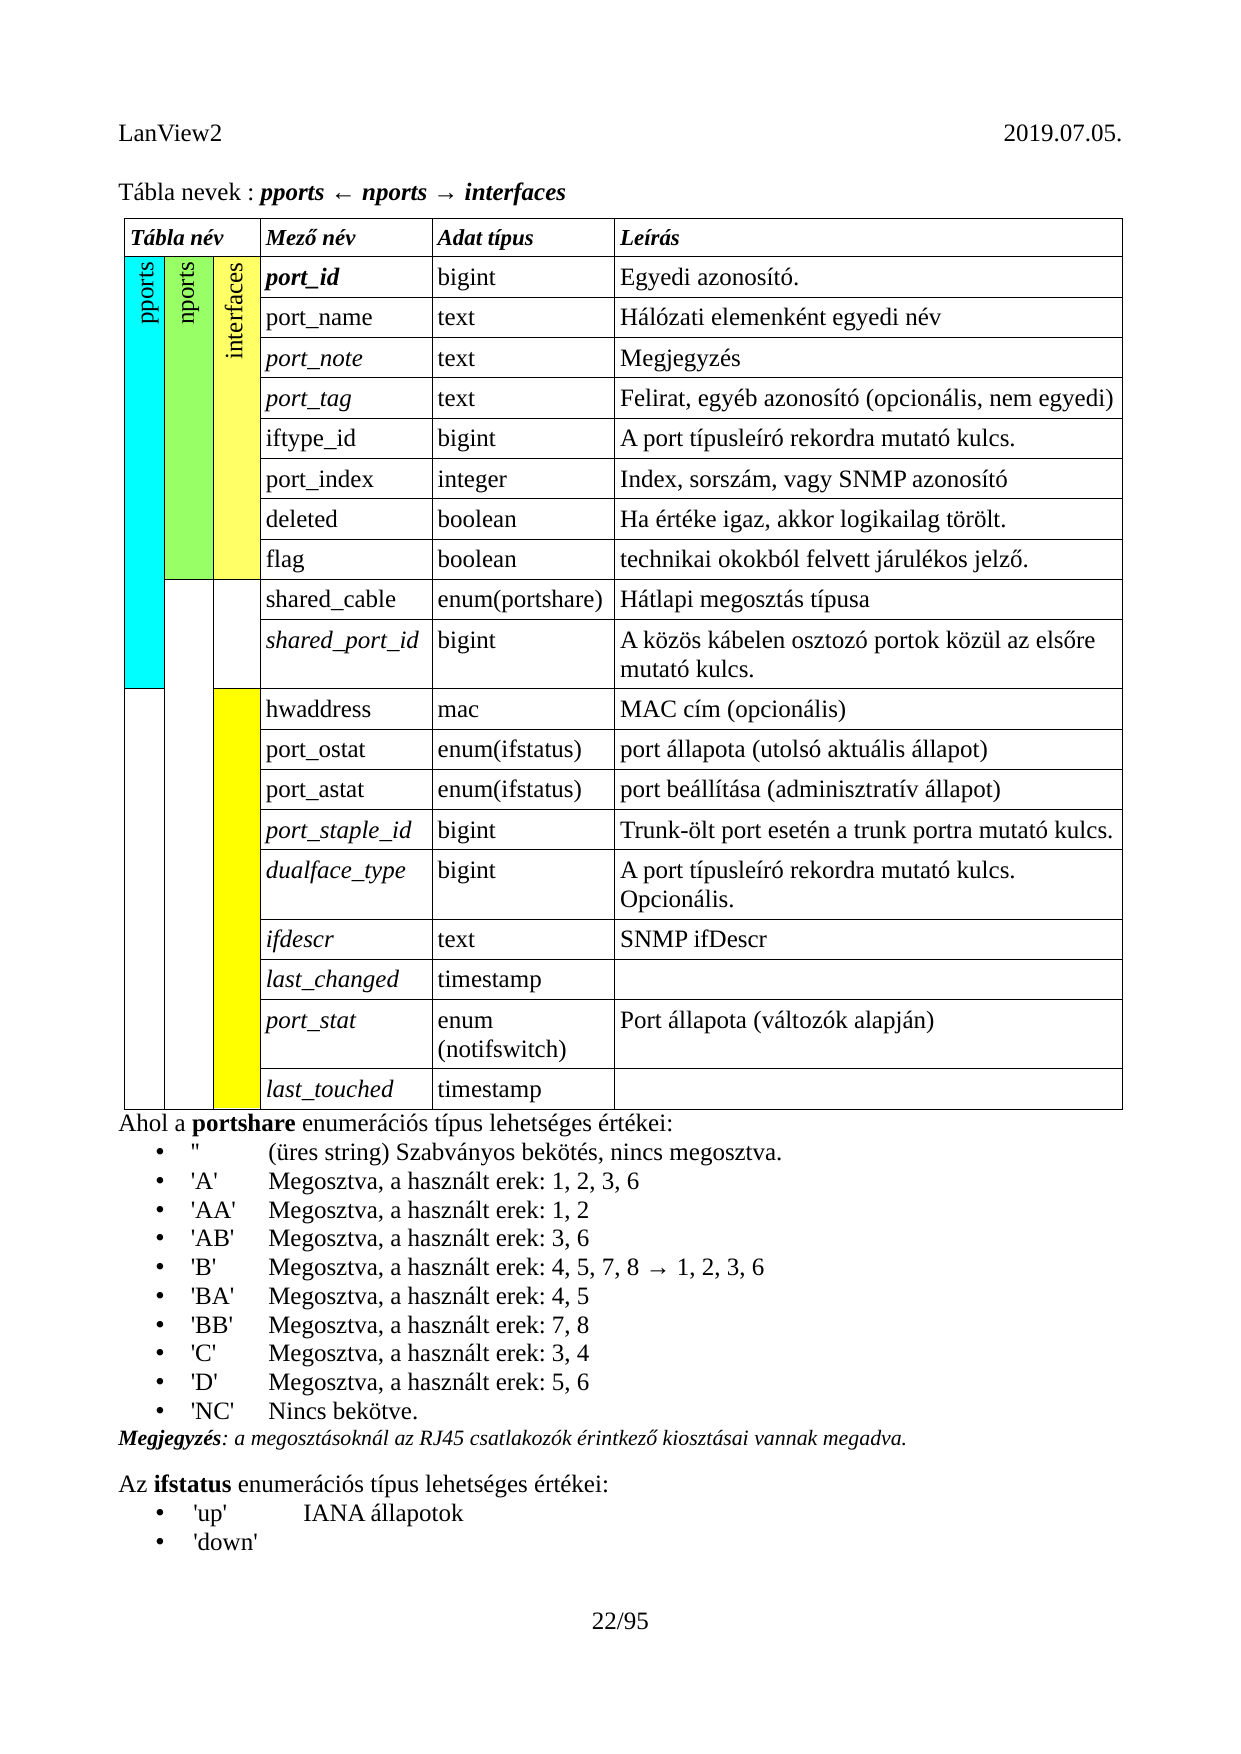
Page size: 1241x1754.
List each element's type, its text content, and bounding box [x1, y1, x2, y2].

table_cell shared_port_id [261, 620, 432, 688]
table_cell port_note [261, 338, 432, 377]
table_cell Hálózati elemenként egyedi név [615, 298, 1122, 337]
list 'AA' Megosztva, a használt erek: 1, 2 [156, 1195, 1122, 1223]
table_cell [214, 580, 260, 688]
table_cell last_changed [261, 960, 432, 999]
table_cell bigint [433, 257, 614, 297]
table_cell last_touched [261, 1069, 432, 1108]
list 'C' Megosztva, a használt erek: 3, 4 [156, 1338, 1122, 1367]
table_cell port_staple_id [261, 810, 432, 849]
text Az ifstatus enumerációs típus lehetséges értékei: [118, 1469, 1122, 1498]
table_cell [615, 1069, 1122, 1108]
table_cell A port típusleíró rekordra mutató kulcs. [615, 419, 1122, 458]
table_cell Index, sorszám, vagy SNMP azonosító [615, 459, 1122, 498]
table_header Tábla név [125, 219, 260, 256]
table_cell Port állapota (változók alapján) [615, 1000, 1122, 1068]
table_cell bigint [433, 810, 614, 849]
list '' (üres string) Szabványos bekötés, nincs megosztva. [156, 1137, 1122, 1166]
table_cell Felirat, egyéb azonosító (opcionális, nem egyedi) [615, 378, 1122, 417]
table_cell port beállítása (adminisztratív állapot) [615, 770, 1122, 809]
table_cell enum(portshare) [433, 580, 614, 619]
table_cell port_name [261, 298, 432, 337]
text Ahol a portshare enumerációs típus lehetséges értékei: [118, 1108, 1122, 1137]
table_cell [125, 689, 164, 1108]
table_cell MAC cím (opcionális) [615, 689, 1122, 728]
table_cell shared_cable [261, 580, 432, 619]
table_cell pports [125, 257, 164, 688]
table_cell A port típusleíró rekordra mutató kulcs. Opcionális. [615, 850, 1122, 918]
table_cell flag [261, 540, 432, 579]
table_cell Megjegyzés [615, 338, 1122, 377]
table_cell [615, 960, 1122, 999]
list 'BB' Megosztva, a használt erek: 7, 8 [156, 1310, 1122, 1338]
table_cell port_stat [261, 1000, 432, 1068]
table_cell mac [433, 689, 614, 728]
table_cell deleted [261, 499, 432, 538]
table_cell bigint [433, 620, 614, 688]
table_cell [165, 580, 213, 1108]
table_cell boolean [433, 499, 614, 538]
table_header Mező név [261, 219, 432, 256]
table_cell Hátlapi megosztás típusa [615, 580, 1122, 619]
table_cell Egyedi azonosító. [615, 257, 1122, 297]
table_cell technikai okokból felvett járulékos jelző. [615, 540, 1122, 579]
table_cell enum(ifstatus) [433, 770, 614, 809]
table_cell dualface_type [261, 850, 432, 918]
table_cell port_ostat [261, 730, 432, 769]
list 'B' Megosztva, a használt erek: 4, 5, 7, 8 → 1, 2, 3, 6 [156, 1252, 1122, 1281]
table_cell timestamp [433, 1069, 614, 1108]
table_cell bigint [433, 419, 614, 458]
table_cell A közös kábelen osztozó portok közül az elsőre mutató kulcs. [615, 620, 1122, 688]
list 'down' [156, 1527, 1122, 1556]
table_cell SNMP ifDescr [615, 920, 1122, 959]
table_cell port_id [261, 257, 432, 297]
text Tábla nevek : pports ← nports → interfaces [118, 177, 1122, 206]
table_cell text [433, 920, 614, 959]
table_cell text [433, 338, 614, 377]
table_cell enum (notifswitch) [433, 1000, 614, 1068]
list 'BA' Megosztva, a használt erek: 4, 5 [156, 1281, 1122, 1310]
table_cell boolean [433, 540, 614, 579]
list 'AB' Megosztva, a használt erek: 3, 6 [156, 1223, 1122, 1252]
table_cell port_astat [261, 770, 432, 809]
table_cell timestamp [433, 960, 614, 999]
table_cell port állapota (utolsó aktuális állapot) [615, 730, 1122, 769]
table_cell bigint [433, 850, 614, 918]
table_cell hwaddress [261, 689, 432, 728]
table_cell [214, 689, 260, 1108]
table_header Adat típus [433, 219, 614, 256]
table_cell Ha értéke igaz, akkor logikailag törölt. [615, 499, 1122, 538]
table_header Leírás [615, 219, 1122, 256]
table_cell integer [433, 459, 614, 498]
table_cell interfaces [214, 257, 260, 579]
text Megjegyzés: a megosztásoknál az RJ45 csatlakozók érintkező kiosztásai vannak megadva. [118, 1425, 1122, 1450]
table_cell port_tag [261, 378, 432, 417]
table_cell ifdescr [261, 920, 432, 959]
table_cell iftype_id [261, 419, 432, 458]
table_cell Trunk-ölt port esetén a trunk portra mutató kulcs. [615, 810, 1122, 849]
list 'D' Megosztva, a használt erek: 5, 6 [156, 1367, 1122, 1396]
table_cell enum(ifstatus) [433, 730, 614, 769]
table_cell text [433, 298, 614, 337]
table_cell text [433, 378, 614, 417]
list 'up' IANA állapotok [156, 1498, 1122, 1527]
table_cell nports [165, 257, 213, 579]
list 'A' Megosztva, a használt erek: 1, 2, 3, 6 [156, 1166, 1122, 1195]
list 'NC' Nincs bekötve. [156, 1396, 1122, 1425]
table_cell port_index [261, 459, 432, 498]
